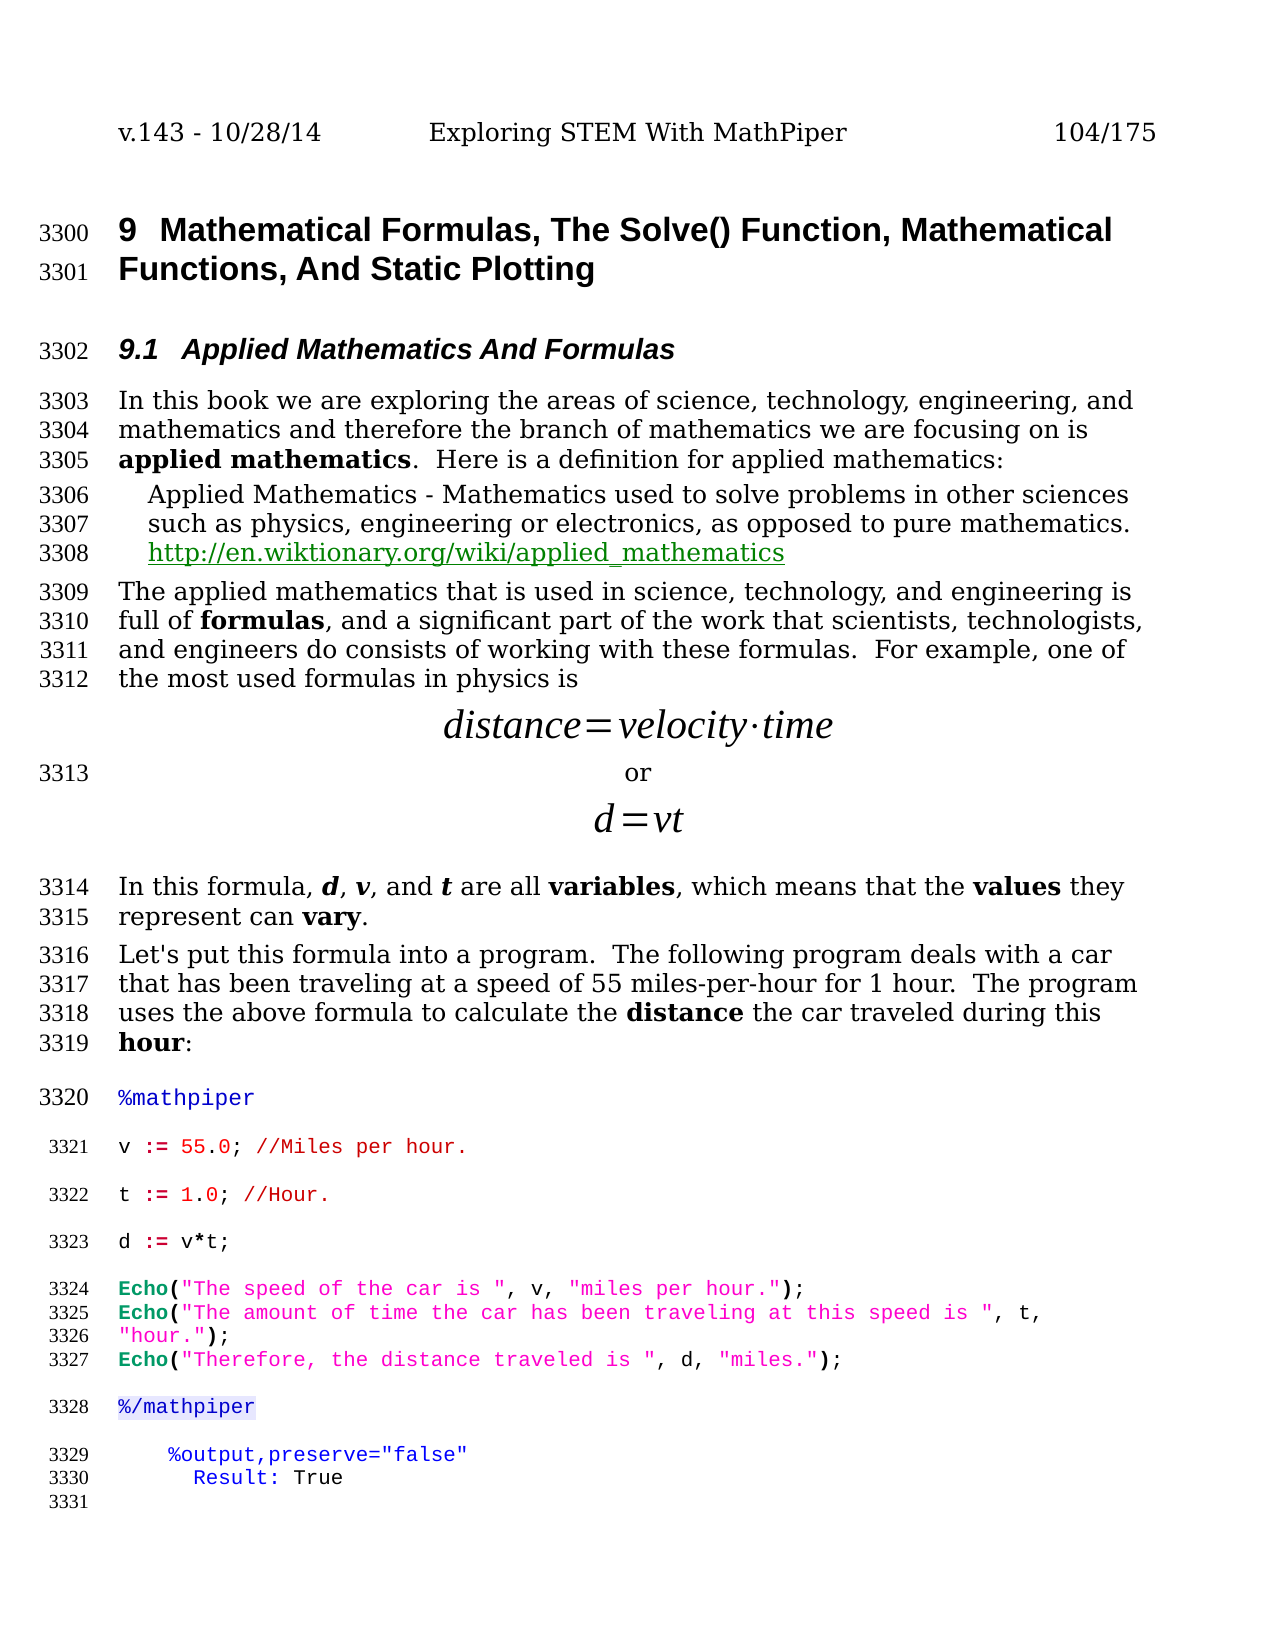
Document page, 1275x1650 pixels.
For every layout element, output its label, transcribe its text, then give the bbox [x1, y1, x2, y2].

text v := 55.0; //Miles per hour. [118, 1136, 1157, 1160]
text %output,preserve="false" [118, 1444, 1157, 1467]
text Echo("The amount of time the car has been traveling at this speed is ", t, "hour."); [118, 1302, 1157, 1349]
text %/mathpiper [118, 1396, 1157, 1420]
subtitle Applied Mathematics And Formulas [118, 332, 1157, 366]
text In this book we are exploring the areas of science, technology, engineering, and mathematics and therefore the branch of mathematics we are focusing on is applied mathematics. Here is a definition for applied mathematics: [118, 387, 1157, 474]
text Echo("Therefore, the distance traveled is ", d, "miles."); [118, 1349, 1157, 1373]
subtitle Mathematical Formulas, The Solve() Function, Mathematical Functions, And Static Plotting [118, 210, 1157, 287]
text In this formula, d, v, and t are all variables, which means that the values they represent can vary. [118, 872, 1157, 931]
text or [118, 758, 1157, 787]
text Let's put this formula into a program. The following program deals with a car that has been traveling at a speed of 55 miles-per-hour for 1 hour. The program uses the above formula to calculate the distance the car traveled during this hour: [118, 940, 1157, 1057]
text d := v*t; [118, 1231, 1157, 1254]
text Result: True [118, 1467, 1157, 1491]
text Echo("The speed of the car is ", v, "miles per hour."); [118, 1278, 1157, 1302]
text t := 1.0; //Hour. [118, 1183, 1157, 1207]
text %mathpiper [118, 1087, 1157, 1113]
text The applied mathematics that is used in science, technology, and engineering is full of formulas, and a significant part of the work that scientists, technologists, and engineers do consists of working with these formulas. For example, one of the most used formulas in physics is [118, 577, 1157, 694]
text Applied Mathematics - Mathematics used to solve problems in other sciences such as physics, engineering or electronics, as opposed to pure mathematics. http://en.wiktionary.org/wiki/applied_mathematics [148, 480, 1157, 568]
